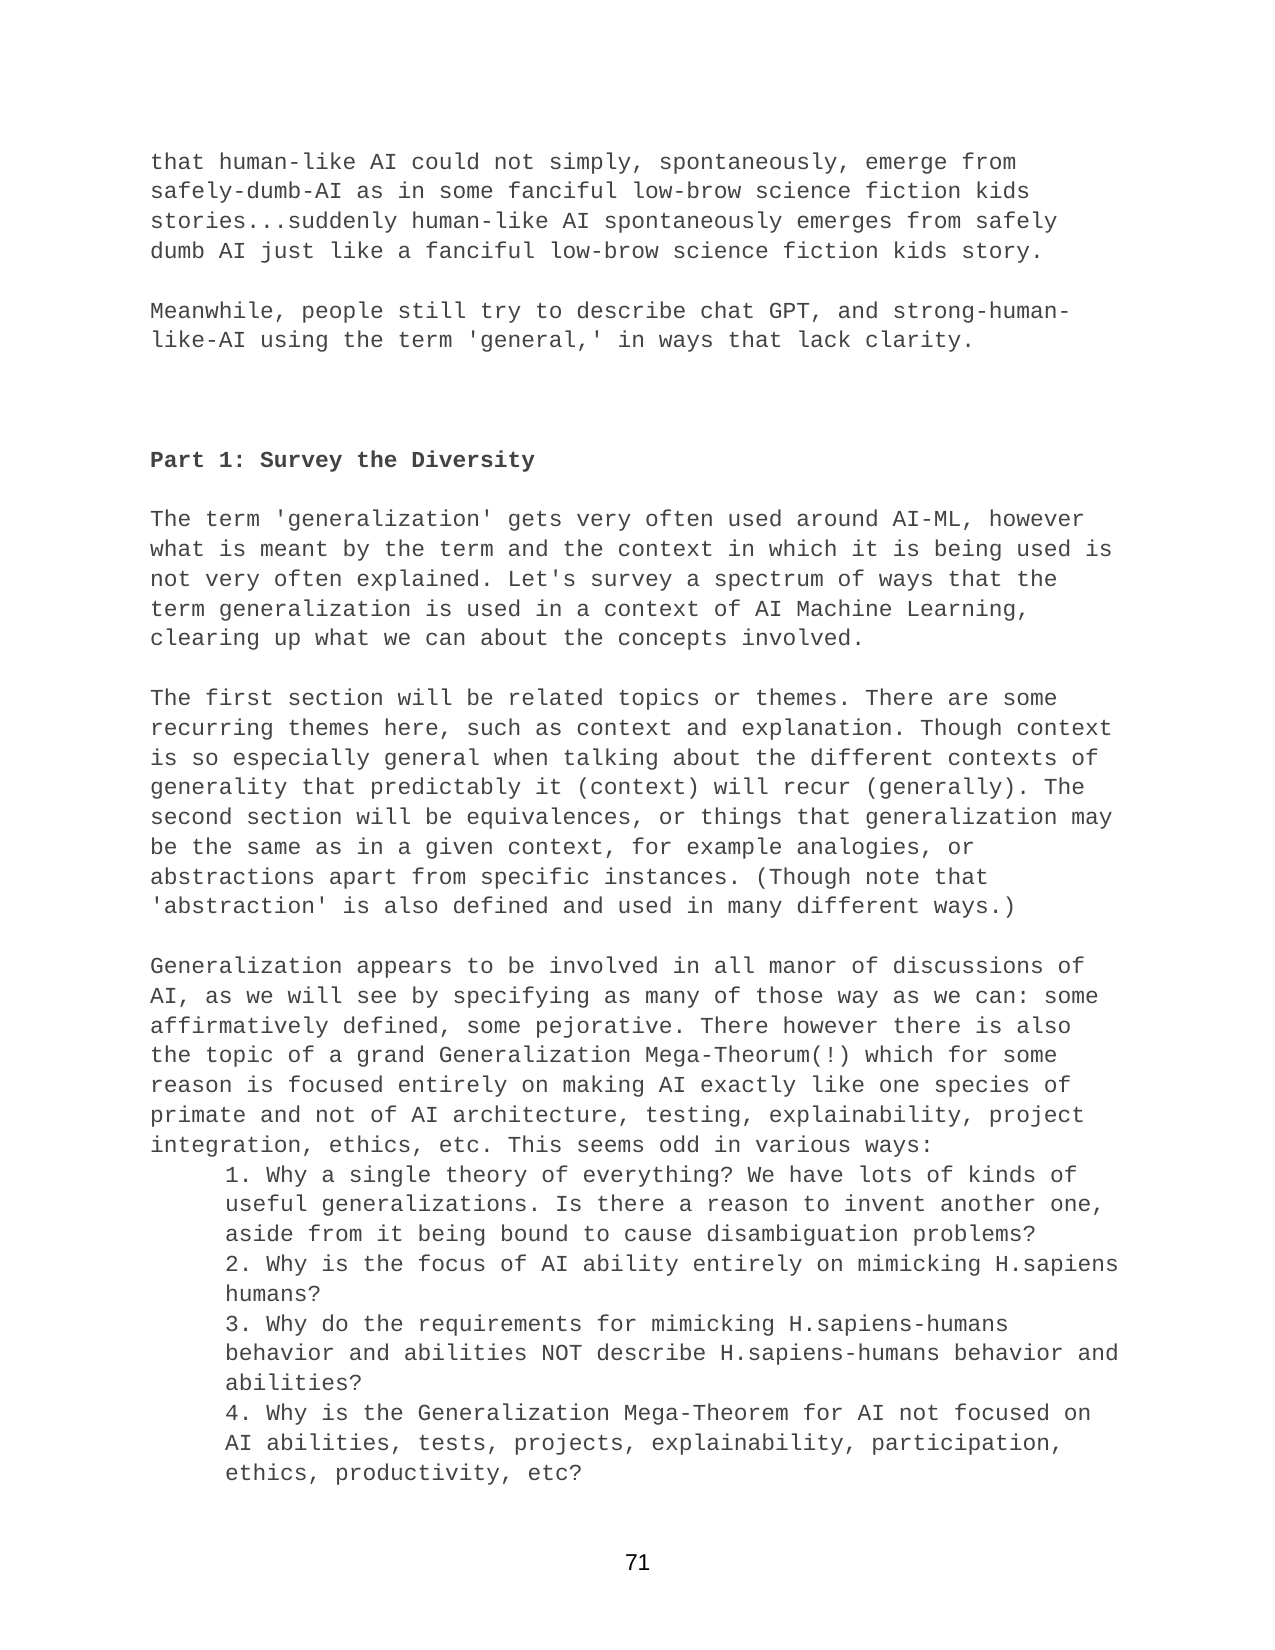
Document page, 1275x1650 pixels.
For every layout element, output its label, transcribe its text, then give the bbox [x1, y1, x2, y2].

text that human-like AI could not simply, spontaneously, emerge from safely-dumb-AI as in some fanciful low-brow science fiction kids stories...suddenly human-like AI spontaneously emerges from safely dumb AI just like a fanciful low-brow science fiction kids story. [150, 150, 1125, 265]
text The first section will be related topics or themes. There are some recurring themes here, such as context and explanation. Though context is so especially general when talking about the different contexts of generality that predictably it (context) will recur (generally). The second section will be equivalences, or things that generalization may be the same as in a given context, for example analogies, or abstractions apart from specific instances. (Though note that 'abstraction' is also defined and used in many different ways.) [150, 686, 1125, 921]
text Meanwhile, people still try to describe chat GPT, and strong-human-like-AI using the term 'general,' in ways that lack clarity. [150, 299, 1125, 355]
text 2. Why is the focus of AI ability entirely on mimicking H.sapiens humans? [225, 1252, 1125, 1308]
text 4. Why is the Generalization Mega-Theorem for AI not focused on AI abilities, tests, projects, explainability, participation, ethics, productivity, etc? [225, 1401, 1125, 1487]
text 3. Why do the requirements for mimicking H.sapiens-humans behavior and abilities NOT describe H.sapiens-humans behavior and abilities? [225, 1312, 1125, 1397]
text The term 'generalization' gets very often used around AI-ML, however what is meant by the term and the context in which it is being used is not very often explained. Let's survey a spectrum of ways that the term generalization is used in a context of AI Machine Learning, clearing up what we can about the concepts involved. [150, 507, 1125, 653]
text 1. Why a single theory of everything? We have lots of kinds of useful generalizations. Is there a reason to invent another one, aside from it being bound to cause disambiguation problems? [225, 1163, 1125, 1248]
text Part 1: Survey the Diversity [150, 448, 1125, 474]
text Generalization appears to be involved in all manor of discussions of AI, as we will see by specifying as many of those way as we can: some affirmatively defined, some pejorative. There however there is also the topic of a grand Generalization Mega-Theorum(!) which for some reason is focused entirely on making AI exactly like one species of primate and not of AI architecture, testing, explainability, project integration, ethics, etc. This seems odd in various ways: [150, 954, 1125, 1159]
